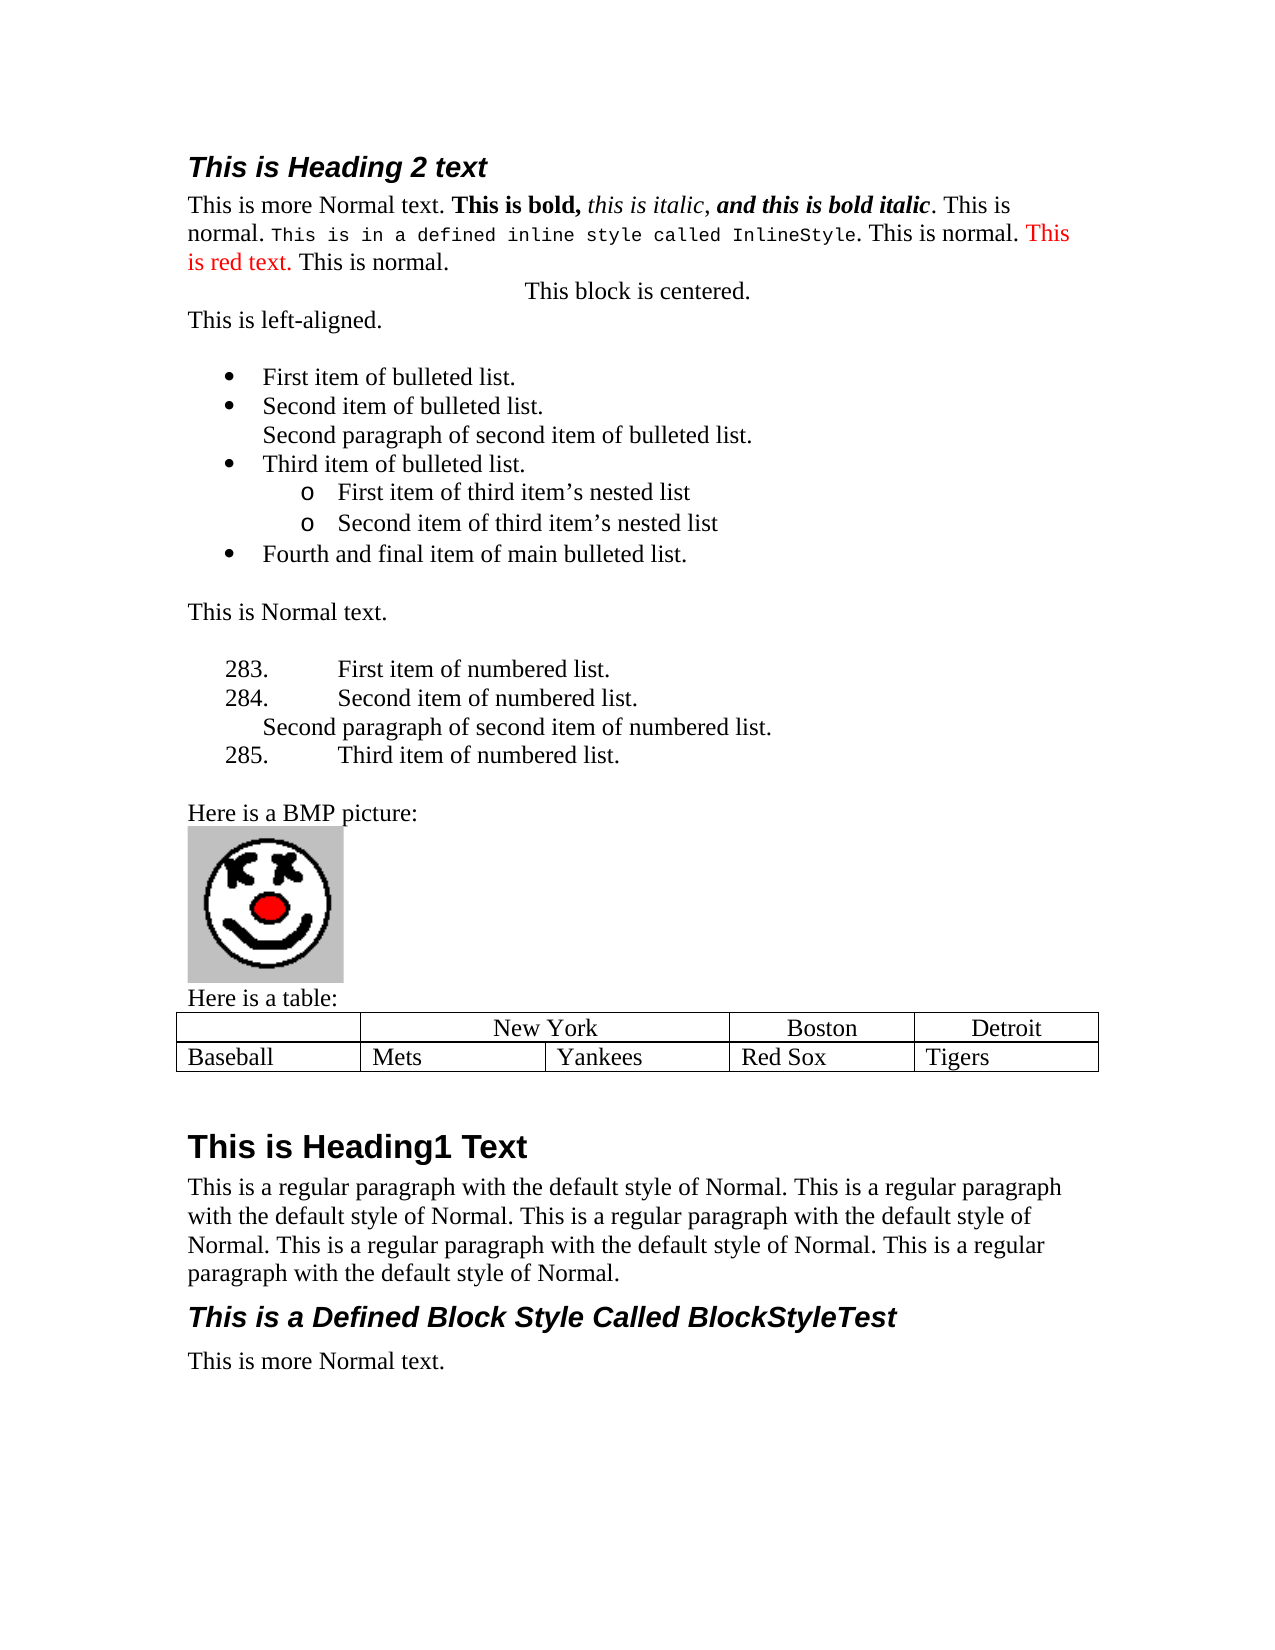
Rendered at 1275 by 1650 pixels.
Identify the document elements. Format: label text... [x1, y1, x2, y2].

text This is left-aligned. [187, 305, 1087, 334]
text Second paragraph of second item of bulleted list. [262, 420, 1087, 449]
list First item of numbered list. [225, 654, 1087, 683]
text This is a regular paragraph with the default style of Normal. This is a regular paragraph with the default style of Normal. This is a regular paragraph with the default style of Normal. This is a regular paragraph with the default style of Normal. This is a regular paragraph with the default style of Normal. [187, 1172, 1087, 1287]
table_cell Baseball [177, 1043, 360, 1071]
text Second paragraph of second item of numbered list. [262, 712, 1087, 740]
list Second item of bulleted list. [225, 391, 1087, 420]
text This is a Defined Block Style Called BlockStyleTest [187, 1300, 1087, 1333]
list Second item of numbered list. [225, 683, 1087, 712]
table_header Detroit [915, 1013, 1098, 1041]
table_header [177, 1013, 360, 1041]
text This is more Normal text. This is bold, this is italic, and this is bold italic. This is normal. This is in a defined inline style called InlineStyle. This is normal. This is red text. This is normal. [187, 190, 1087, 276]
list First item of bulleted list. [225, 362, 1087, 391]
list Third item of bulleted list. [225, 449, 1087, 477]
picture [187, 826, 344, 983]
subtitle This is Heading1 Text [187, 1128, 1087, 1166]
table_cell Yankees [546, 1043, 729, 1071]
table_cell Tigers [915, 1043, 1098, 1071]
text Here is a BMP picture: [187, 798, 1087, 827]
list Second item of third item’s nested list [300, 508, 1087, 539]
text This block is centered. [187, 276, 1087, 305]
text Here is a table: [187, 983, 1087, 1012]
table_cell Red Sox [730, 1043, 914, 1071]
table_cell Mets [361, 1043, 545, 1071]
table_header New York [361, 1013, 729, 1041]
list First item of third item’s nested list [300, 477, 1087, 508]
subtitle This is Heading 2 text [187, 150, 1087, 183]
list Third item of numbered list. [225, 740, 1087, 769]
table_header Boston [730, 1013, 914, 1041]
text This is more Normal text. [187, 1346, 1087, 1374]
text This is Normal text. [187, 597, 1087, 625]
list Fourth and final item of main bulleted list. [225, 539, 1087, 568]
